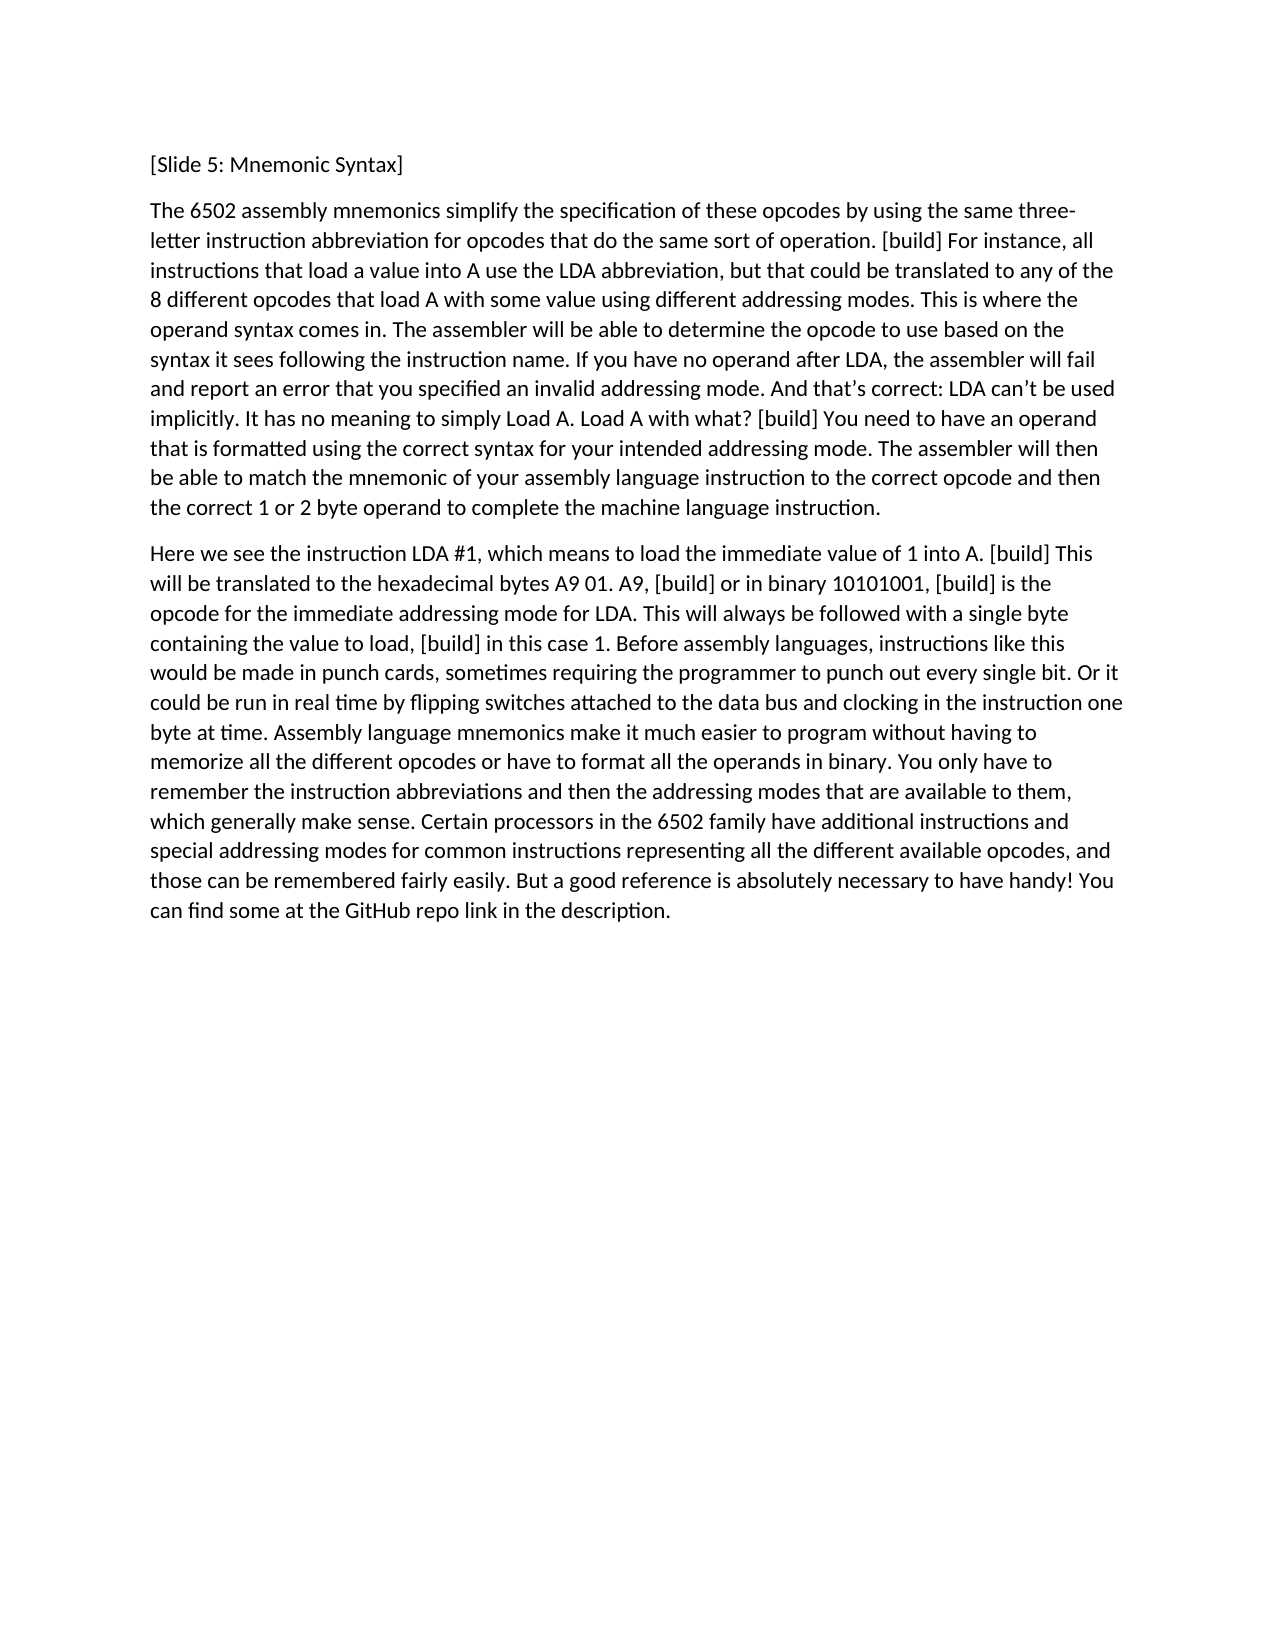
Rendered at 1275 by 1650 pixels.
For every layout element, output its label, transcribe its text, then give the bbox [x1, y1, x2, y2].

text The 6502 assembly mnemonics simplify the specification of these opcodes by using the same three-letter instruction abbreviation for opcodes that do the same sort of operation. [build] For instance, all instructions that load a value into A use the LDA abbreviation, but that could be translated to any of the 8 different opcodes that load A with some value using different addressing modes. This is where the operand syntax comes in. The assembler will be able to determine the opcode to use based on the syntax it sees following the instruction name. If you have no operand after LDA, the assembler will fail and report an error that you specified an invalid addressing mode. And that’s correct: LDA can’t be used implicitly. It has no meaning to simply Load A. Load A with what? [build] You need to have an operand that is formatted using the correct syntax for your intended addressing mode. The assembler will then be able to match the mnemonic of your assembly language instruction to the correct opcode and then the correct 1 or 2 byte operand to complete the machine language instruction. [150, 196, 1125, 521]
text [Slide 5: Mnemonic Syntax] [150, 150, 1125, 178]
text Here we see the instruction LDA #1, which means to load the immediate value of 1 into A. [build] This will be translated to the hexadecimal bytes A9 01. A9, [build] or in binary 10101001, [build] is the opcode for the immediate addressing mode for LDA. This will always be followed with a single byte containing the value to load, [build] in this case 1. Before assembly languages, instructions like this would be made in punch cards, sometimes requiring the programmer to punch out every single bit. Or it could be run in real time by flipping switches attached to the data bus and clocking in the instruction one byte at time. Assembly language mnemonics make it much easier to program without having to memorize all the different opcodes or have to format all the operands in binary. You only have to remember the instruction abbreviations and then the addressing modes that are available to them, which generally make sense. Certain processors in the 6502 family have additional instructions and special addressing modes for common instructions representing all the different available opcodes, and those can be remembered fairly easily. But a good reference is absolutely necessary to have handy! You can find some at the GitHub repo link in the description. [150, 539, 1125, 924]
